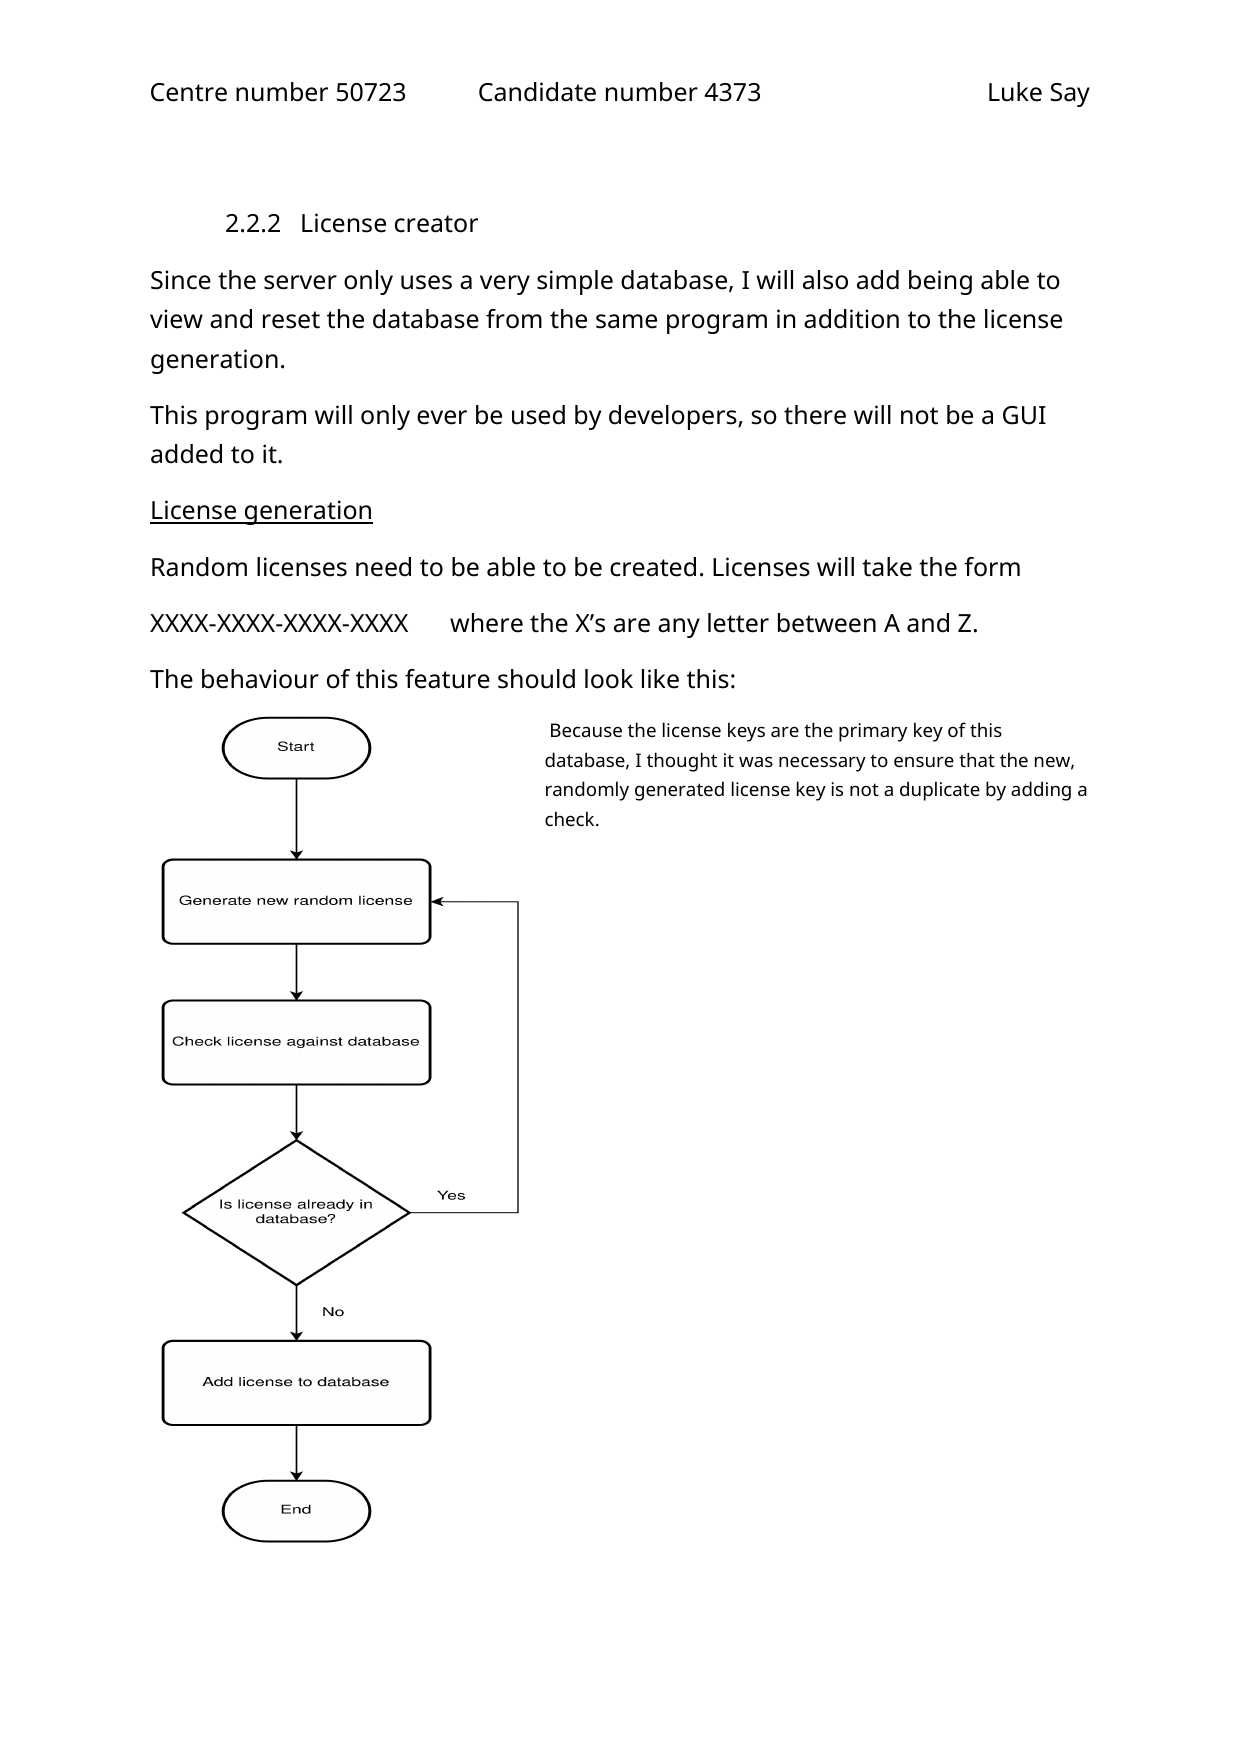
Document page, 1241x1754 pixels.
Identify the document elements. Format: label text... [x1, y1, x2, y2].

text Since the server only uses a very simple database, I will also add being able to view and reset the database from the same program in addition to the license generation. [150, 262, 1090, 375]
text Because the license keys are the primary key of this database, I thought it was necessary to ensure that the new, randomly generated license key is not a duplicate by adding a check. [545, 718, 1090, 832]
text Random licenses need to be able to be created. Licenses will take the form [150, 549, 1090, 583]
text License generation [150, 493, 1090, 527]
text The behaviour of this feature should look like this: [150, 661, 1090, 696]
text XXXX-XXXX-XXXX-XXXX where the X’s are any letter between A and Z. [150, 605, 1090, 639]
text This program will only ever be used by developers, so there will not be a GUI added to it. [150, 397, 1090, 471]
text 2.2.2 License creator [150, 206, 1090, 240]
picture [146, 707, 545, 1553]
